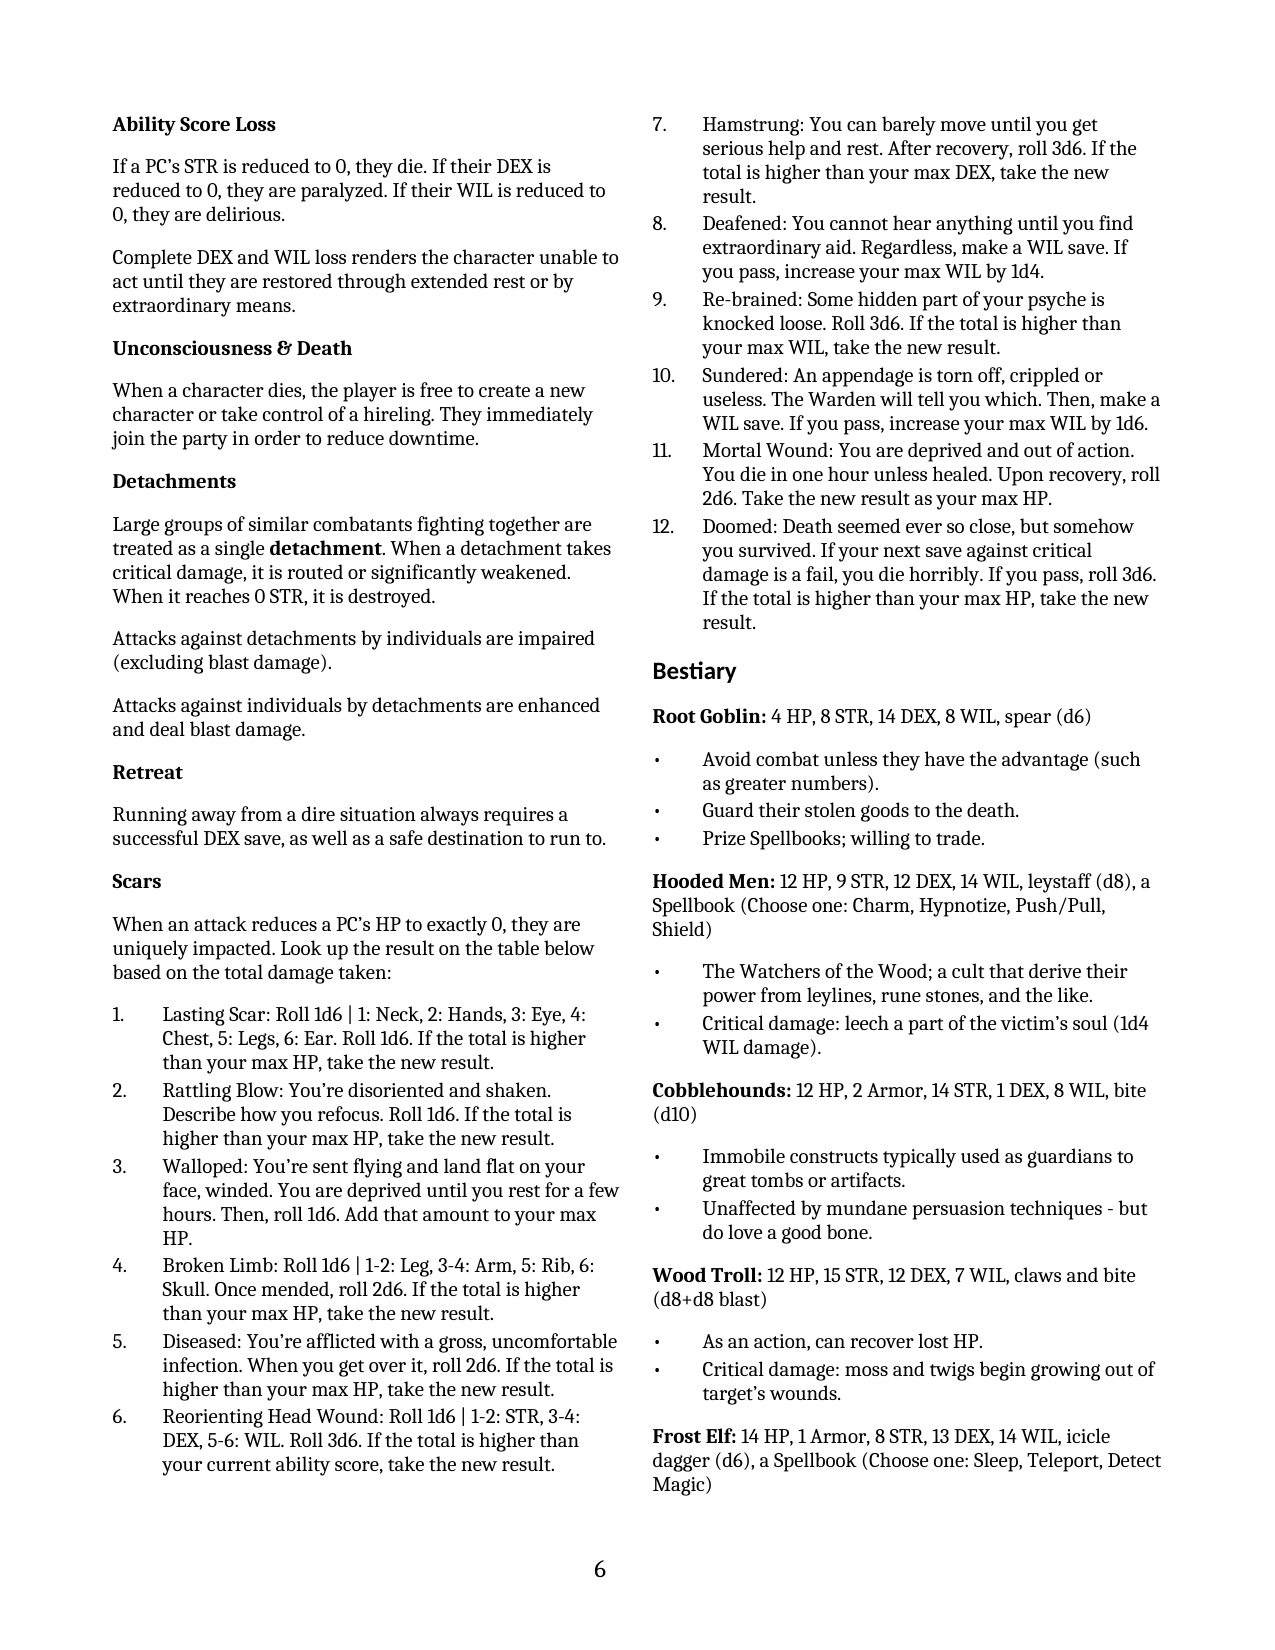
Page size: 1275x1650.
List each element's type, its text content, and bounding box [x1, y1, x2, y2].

text Retreat [112, 760, 622, 784]
text Running away from a dire situation always requires a successful DEX save, as well as a safe destination to run to. [112, 803, 622, 851]
text Wood Troll: 12 HP, 15 STR, 12 DEX, 7 WIL, claws and bite (d8+d8 blast) [652, 1263, 1162, 1311]
text Root Goblin: 4 HP, 8 STR, 14 DEX, 8 WIL, spear (d6) [652, 704, 1162, 728]
text Scars [112, 870, 622, 894]
text Hooded Men: 12 HP, 9 STR, 12 DEX, 14 WIL, leystaff (d8), a Spellbook (Choose one: Charm, Hypnotize, Push/Pull, Shield) [652, 869, 1162, 941]
text When an attack reduces a PC’s HP to exactly 0, they are uniquely impacted. Look up the result on the table below based on the total damage taken: [112, 912, 622, 984]
list Walloped: You’re sent flying and land flat on your face, winded. You are deprived until you rest for a few hours. Then, roll 1d6. Add that amount to your max HP. [112, 1154, 622, 1250]
list Reorienting Head Wound: Roll 1d6 | 1-2: STR, 3-4: DEX, 5-6: WIL. Roll 3d6. If the total is higher than your current ability score, take the new result. [112, 1405, 622, 1477]
list Mortal Wound: You are deprived and out of action. You die in one hour unless healed. Upon recovery, roll 2d6. Take the new result as your max HP. [652, 439, 1162, 511]
text Attacks against individuals by detachments are enhanced and deal blast damage. [112, 694, 622, 742]
text When a character dies, the player is free to create a new character or take control of a hireling. They immediately join the party in order to reduce downtime. [112, 379, 622, 451]
text Frost Elf: 14 HP, 1 Armor, 8 STR, 13 DEX, 14 WIL, icicle dagger (d6), a Spellbook (Choose one: Sleep, Teleport, Detect Magic) [652, 1424, 1162, 1496]
list Avoid combat unless they have the advantage (such as greater numbers). [652, 747, 1162, 795]
list Diseased: You’re afflicted with a gross, uncomfortable infection. When you get over it, roll 2d6. If the total is higher than your max HP, take the new result. [112, 1329, 622, 1401]
list Broken Limb: Roll 1d6 | 1-2: Leg, 3-4: Arm, 5: Rib, 6: Skull. Once mended, roll 2d6. If the total is higher than your max HP, take the new result. [112, 1254, 622, 1326]
list Critical damage: leech a part of the victim’s soul (1d4 WIL damage). [652, 1012, 1162, 1059]
text Unconsciousness & Death [112, 336, 622, 360]
list The Watchers of the Wood; a cult that derive their power from leylines, rune stones, and the like. [652, 960, 1162, 1008]
list As an action, can recover lost HP. [652, 1330, 1162, 1354]
list Re-brained: Some hidden part of your psyche is knocked loose. Roll 3d6. If the total is higher than your max WIL, take the new result. [652, 288, 1162, 359]
list Lasting Scar: Roll 1d6 | 1: Neck, 2: Hands, 3: Eye, 4: Chest, 5: Legs, 6: Ear. Roll 1d6. If the total is higher than your max HP, take the new result. [112, 1003, 622, 1075]
text Complete DEX and WIL loss renders the character unable to act until they are restored through extended rest or by extraordinary means. [112, 246, 622, 318]
list Deafened: You cannot hear anything until you find extraordinary aid. Regardless, make a WIL save. If you pass, increase your max WIL by 1d4. [652, 212, 1162, 284]
list Unaffected by mundane persuasion techniques - but do love a good bone. [652, 1197, 1162, 1244]
text Ability Score Loss [112, 112, 622, 136]
text Large groups of similar combatants fighting together are treated as a single detachment. When a detachment takes critical damage, it is routed or significantly weakened. When it reaches 0 STR, it is destroyed. [112, 512, 622, 608]
list Guard their stolen goods to the death. [652, 799, 1162, 823]
text Attacks against detachments by individuals are impaired (excluding blast damage). [112, 627, 622, 675]
list Doomed: Death seemed ever so close, but somehow you survived. If your next save against critical damage is a fail, you die horribly. If you pass, roll 3d6. If the total is higher than your max HP, take the new result. [652, 514, 1162, 634]
subtitle Bestiary [652, 655, 1162, 686]
text If a PC’s STR is reduced to 0, they die. If their DEX is reduced to 0, they are paralyzed. If their WIL is reduced to 0, they are delirious. [112, 155, 622, 227]
list Prize Spellbooks; willing to trade. [652, 827, 1162, 851]
text Detachments [112, 470, 622, 494]
list Hamstrung: You can barely move until you get serious help and rest. After recovery, roll 3d6. If the total is higher than your max DEX, take the new result. [652, 112, 1162, 208]
list Sundered: An appendage is torn off, crippled or useless. The Warden will tell you which. Then, make a WIL save. If you pass, increase your max WIL by 1d6. [652, 363, 1162, 435]
list Rattling Blow: You’re disoriented and shaken. Describe how you refocus. Roll 1d6. If the total is higher than your max HP, take the new result. [112, 1079, 622, 1151]
text Cobblehounds: 12 HP, 2 Armor, 14 STR, 1 DEX, 8 WIL, bite (d10) [652, 1078, 1162, 1126]
list Critical damage: moss and twigs begin growing out of target’s wounds. [652, 1358, 1162, 1406]
list Immobile constructs typically used as guardians to great tombs or artifacts. [652, 1145, 1162, 1193]
